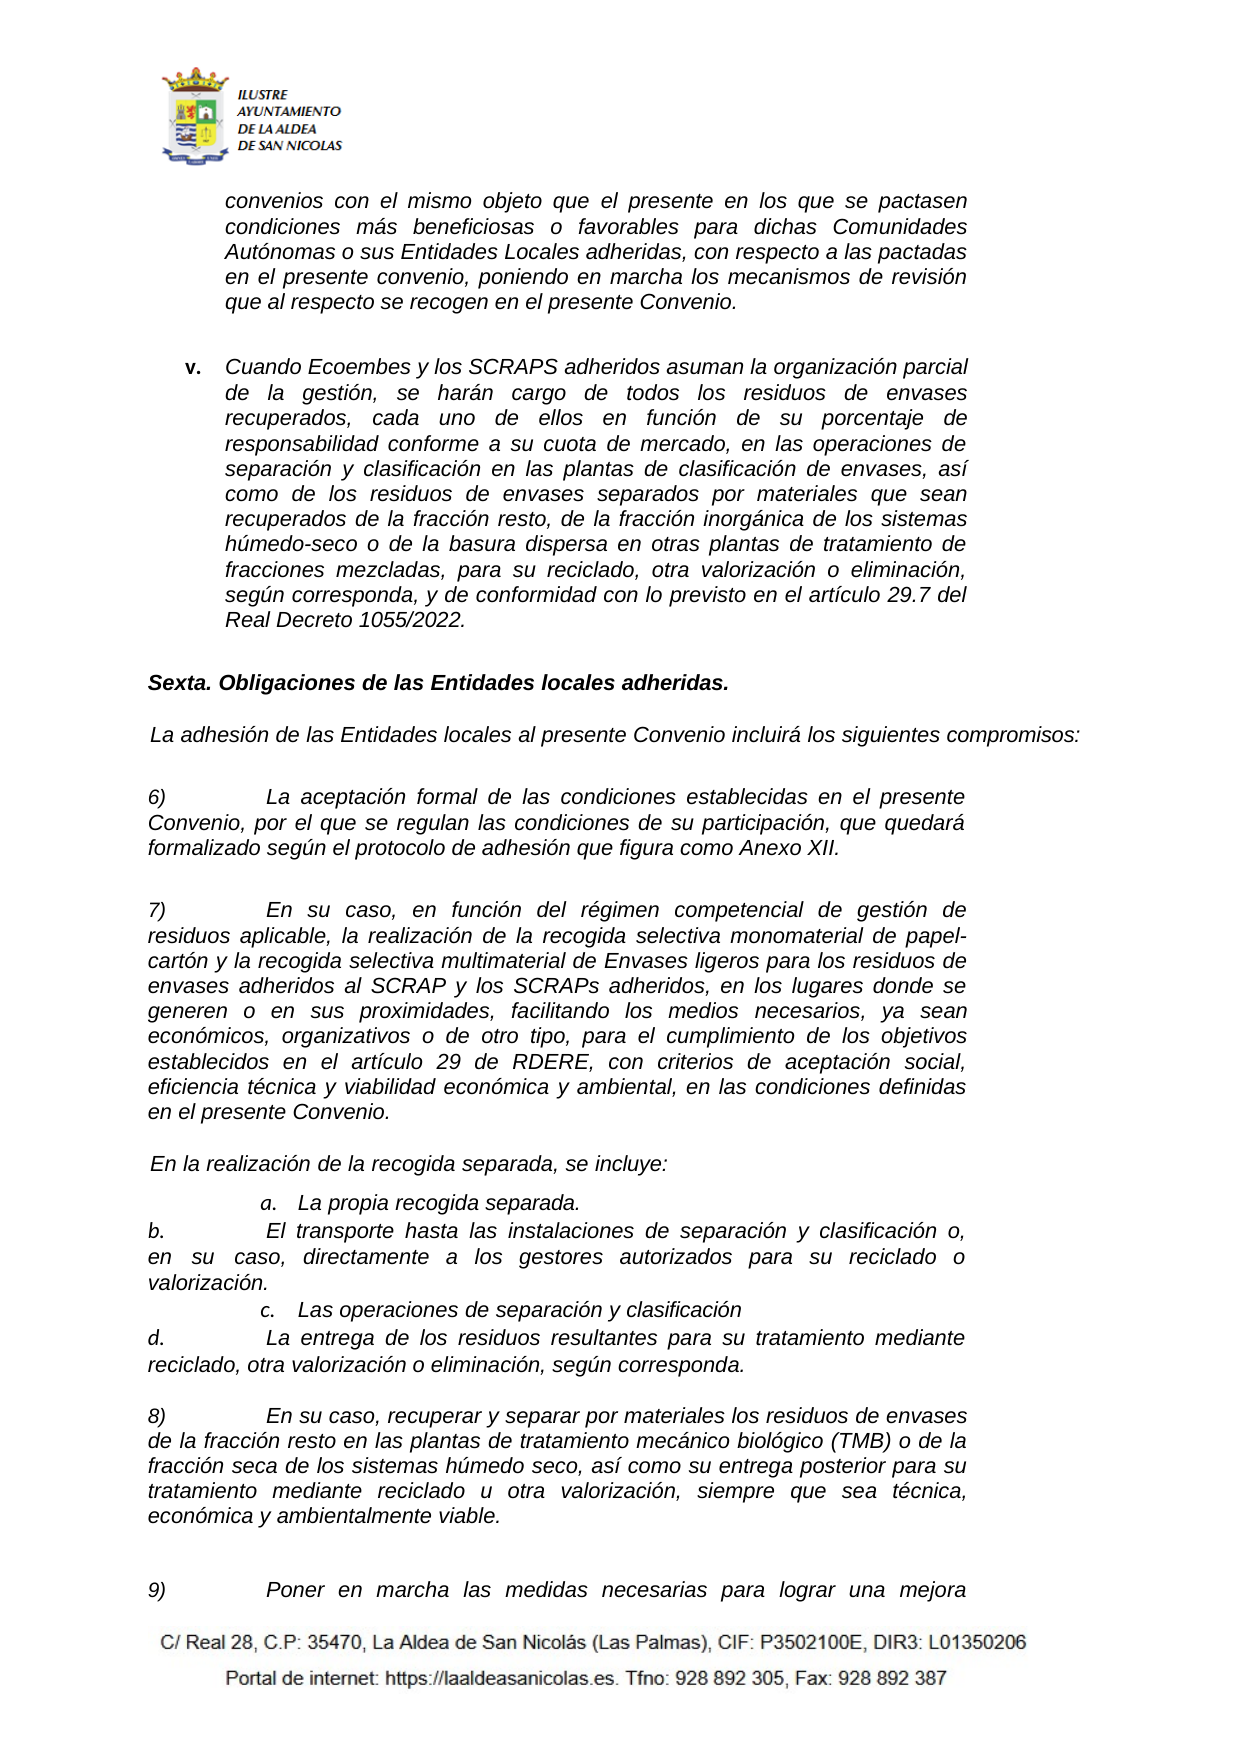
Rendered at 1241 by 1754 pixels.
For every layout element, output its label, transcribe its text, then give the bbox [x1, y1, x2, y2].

text En la realización de la recogida separada, se incluye: [150, 1151, 1093, 1176]
list La propia recogida separada. [260, 1188, 1093, 1216]
subtitle Sexta. Obligaciones de las Entidades locales adheridas. [148, 670, 1093, 696]
picture [148, 59, 358, 173]
list Poner en marcha las medidas necesarias para lograr una mejora [148, 1577, 968, 1602]
list La entrega de los residuos resultantes para su tratamiento mediante reciclado, otra valorización o eliminación, según corresponda. [148, 1323, 967, 1377]
list En su caso, en función del régimen competencial de gestión de residuos aplicable, la realización de la recogida selectiva monomaterial de papel-cartón y la recogida selectiva multimaterial de Envases ligeros para los residuos de envases adheridos al SCRAP y los SCRAPs adheridos, en los lugares donde se generen o en sus proximidades, facilitando los medios necesarios, ya sean económicos, organizativos o de otro tipo, para el cumplimiento de los objetivos establecidos en el artículo 29 de RDERE, con criterios de aceptación social, eficiencia técnica y viabilidad económica y ambiental, en las condiciones definidas en el presente Convenio. [148, 897, 968, 1124]
list convenios con el mismo objeto que el presente en los que se pactasen condiciones más beneficiosas o favorables para dichas Comunidades Autónomas o sus Entidades Locales adheridas, con respecto a las pactadas en el presente convenio, poniendo en marcha los mecanismos de revisión que al respecto se recogen en el presente Convenio. [185, 188, 968, 314]
list Cuando Ecoembes y los SCRAPS adheridos asuman la organización parcial de la gestión, se harán cargo de todos los residuos de envases recuperados, cada uno de ellos en función de su porcentaje de responsabilidad conforme a su cuota de mercado, en las operaciones de separación y clasificación en las plantas de clasificación de envases, así como de los residuos de envases separados por materiales que sean recuperados de la fracción resto, de la fracción inorgánica de los sistemas húmedo-seco o de la basura dispersa en otras plantas de tratamiento de fracciones mezcladas, para su reciclado, otra valorización o eliminación, según corresponda, y de conformidad con lo previsto en el artículo 29.7 del Real Decreto 1055/2022. [185, 352, 968, 632]
picture [148, 1626, 1034, 1694]
list En su caso, recuperar y separar por materiales los residuos de envases de la fracción resto en las plantas de tratamiento mecánico biológico (TMB) o de la fracción seca de los sistemas húmedo seco, así como su entrega posterior para su tratamiento mediante reciclado u otra valorización, siempre que sea técnica, económica y ambientalmente viable. [148, 1402, 969, 1528]
text La adhesión de las Entidades locales al presente Convenio incluirá los siguientes compromisos: [150, 721, 1093, 747]
list El transporte hasta las instalaciones de separación y clasificación o, en su caso, directamente a los gestores autorizados para su reciclado o valorización. [148, 1216, 966, 1295]
list Las operaciones de separación y clasificación [260, 1295, 1093, 1323]
list La aceptación formal de las condiciones establecidas en el presente Convenio, por el que se regulan las condiciones de su participación, que quedará formalizado según el protocolo de adhesión que figura como Anexo XII. [148, 784, 966, 860]
